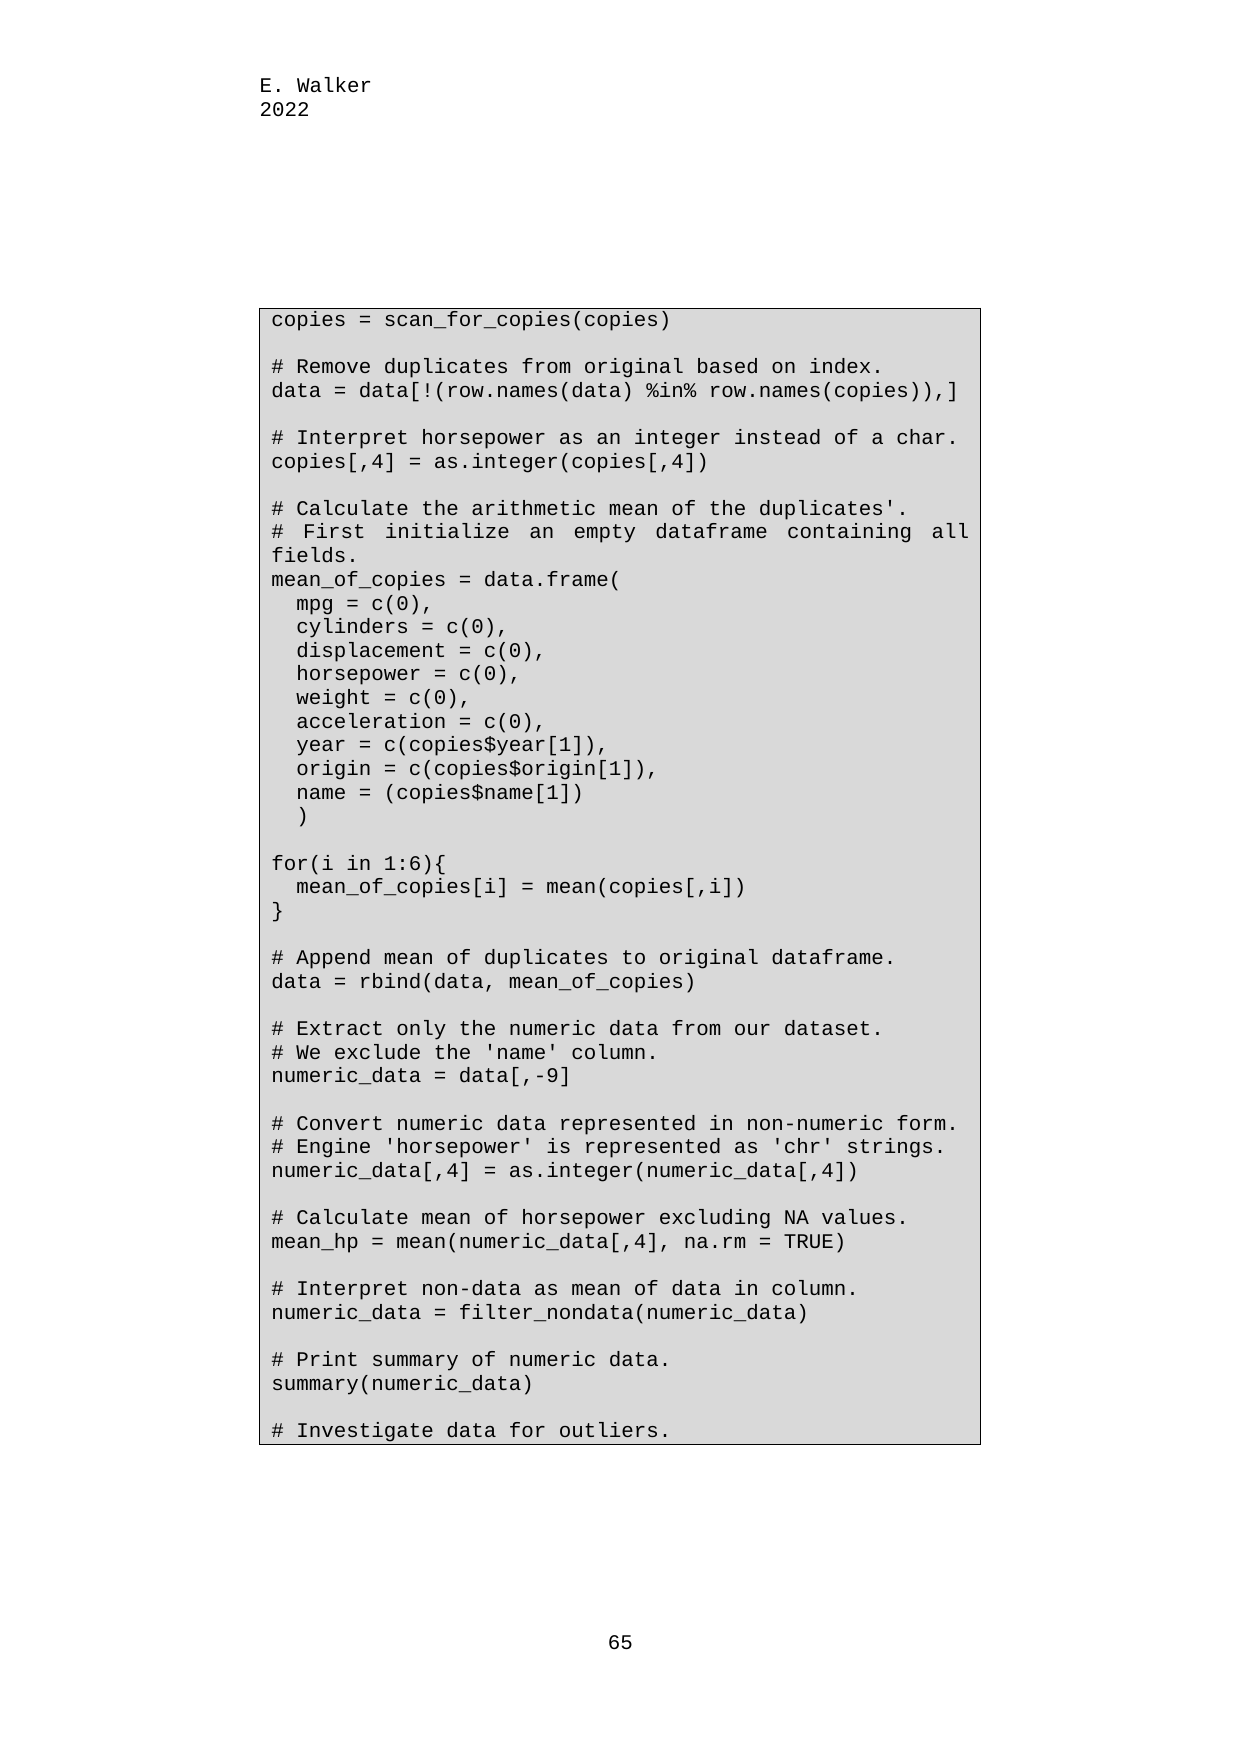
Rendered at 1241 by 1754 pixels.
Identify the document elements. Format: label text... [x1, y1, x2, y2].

table_header copies = scan_for_copies(copies) # Remove duplicates from original based on index. data = data[!(row.names(data) %in% row.names(copies)),] # Interpret horsepower as an integer instead of a char. copies[,4] = as.integer(copies[,4]) # Calculate the arithmetic mean of the duplicates'. # First initialize an empty dataframe containing all fields. mean_of_copies = data.frame( mpg = c(0), cylinders = c(0), displacement = c(0), horsepower = c(0), weight = c(0), acceleration = c(0), year = c(copies$year[1]), origin = c(copies$origin[1]), name = (copies$name[1]) ) for(i in 1:6){ mean_of_copies[i] = mean(copies[,i]) } # Append mean of duplicates to original dataframe. data = rbind(data, mean_of_copies) # Extract only the numeric data from our dataset. # We exclude the 'name' column. numeric_data = data[,-9] # Convert numeric data represented in non-numeric form. # Engine 'horsepower' is represented as 'chr' strings. numeric_data[,4] = as.integer(numeric_data[,4]) # Calculate mean of horsepower excluding NA values. mean_hp = mean(numeric_data[,4], na.rm = TRUE) # Interpret non-data as mean of data in column. numeric_data = filter_nondata(numeric_data) # Print summary of numeric data. summary(numeric_data) # Investigate data for outliers. [260, 309, 980, 1444]
